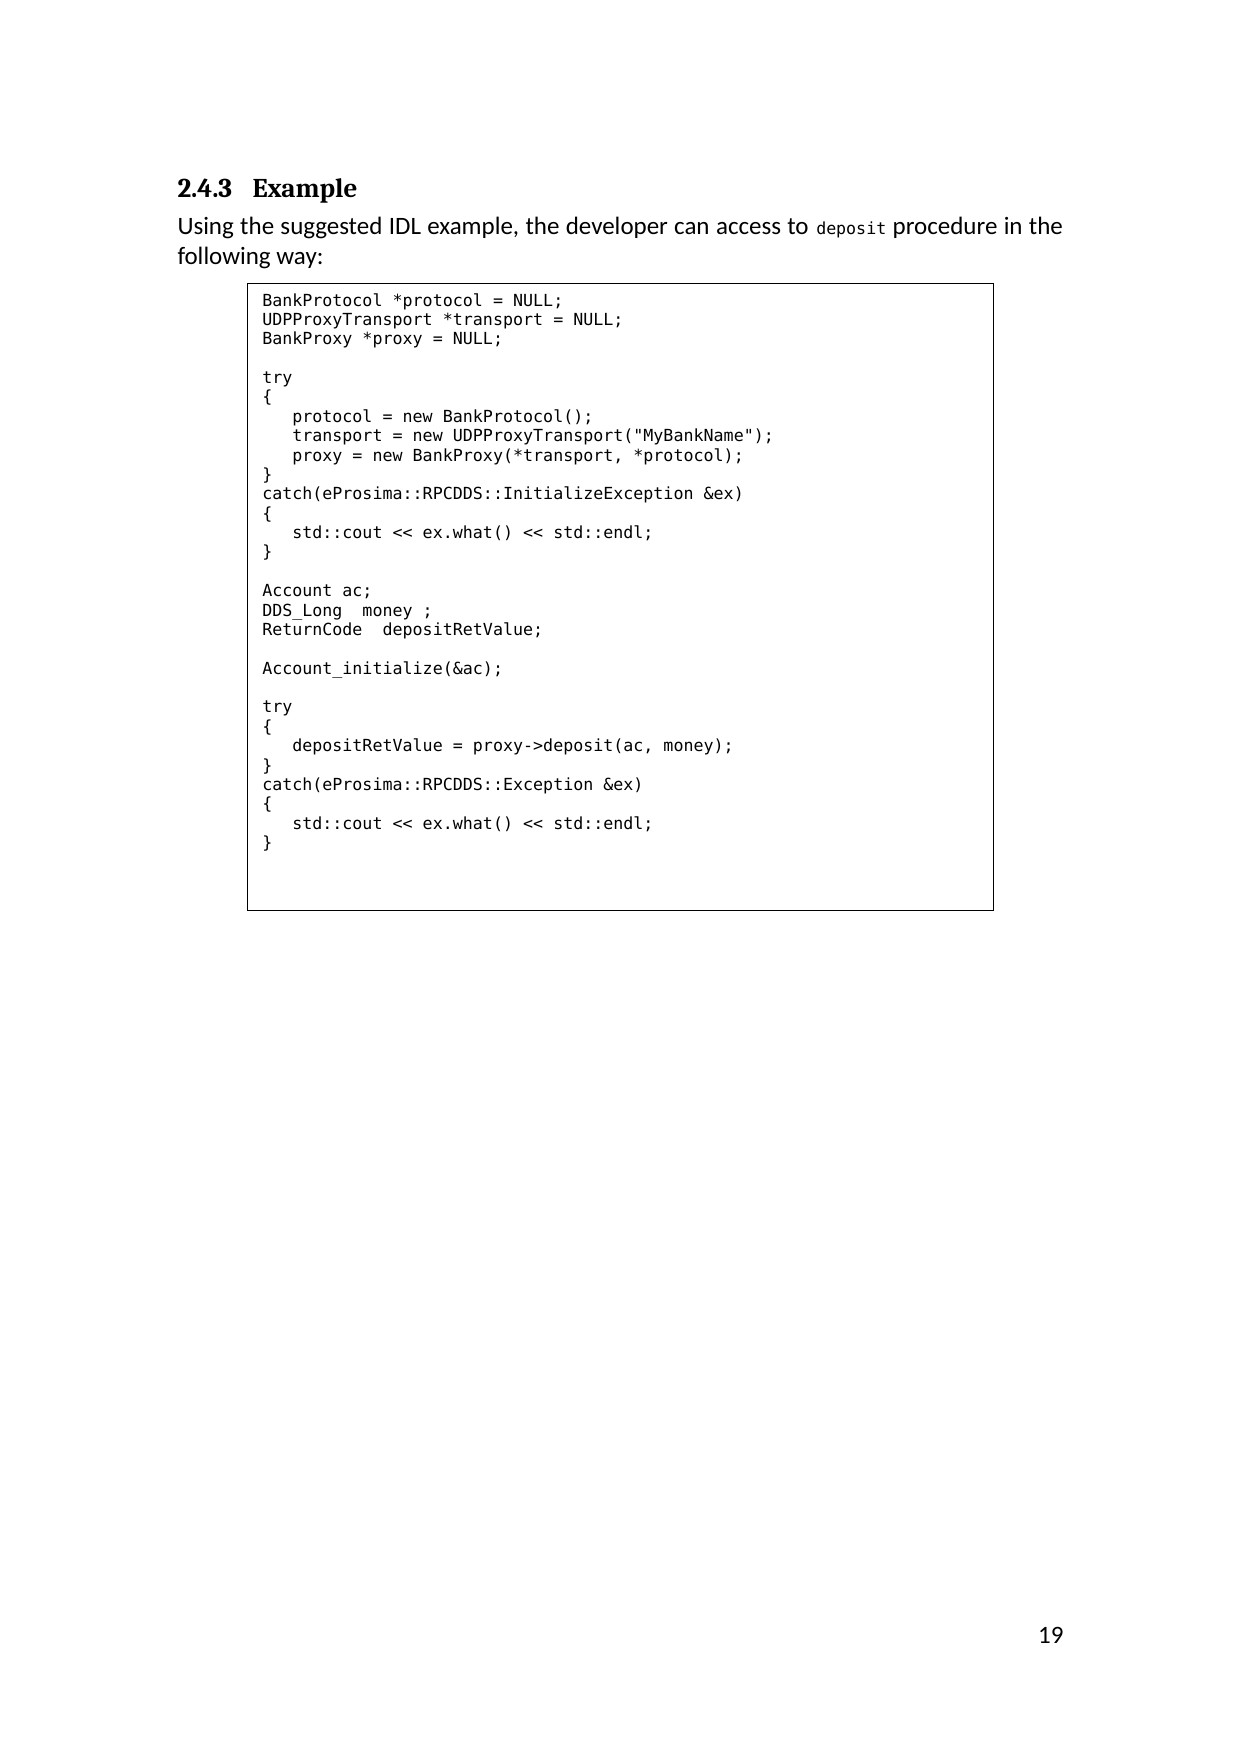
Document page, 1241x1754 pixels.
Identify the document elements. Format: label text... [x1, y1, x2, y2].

text std::cout << ex.what() << std::endl; [262, 523, 978, 542]
text proxy = new BankProxy(*transport, *protocol); [262, 446, 978, 465]
text DDS_Long money ; [262, 601, 978, 620]
text } [262, 542, 978, 562]
text catch(eProsima::RPCDDS::Exception &ex) [262, 775, 978, 794]
text catch(eProsima::RPCDDS::InitializeException &ex) [262, 484, 978, 504]
text transport = new UDPProxyTransport("MyBankName"); [262, 426, 978, 446]
text Using the suggested IDL example, the developer can access to deposit procedure in the following way: [177, 210, 1063, 271]
text depositRetValue = proxy->deposit(ac, money); [262, 736, 978, 756]
text } [262, 833, 978, 852]
text BankProxy *proxy = NULL; [262, 329, 978, 349]
text Account ac; [262, 581, 978, 601]
text BankProtocol *protocol = NULL; [262, 291, 978, 310]
text ReturnCode depositRetValue; [262, 620, 978, 639]
text try [262, 368, 978, 387]
text protocol = new BankProtocol(); [262, 407, 978, 426]
text } [262, 465, 978, 484]
text { [262, 387, 978, 407]
text Account_initialize(&ac); [262, 659, 978, 678]
text std::cout << ex.what() << std::endl; [262, 814, 978, 833]
subtitle Example [177, 173, 1063, 204]
text { [262, 504, 978, 523]
text UDPProxyTransport *transport = NULL; [262, 310, 978, 329]
text } [262, 756, 978, 775]
text { [262, 717, 978, 736]
text { [262, 794, 978, 814]
text try [262, 697, 978, 717]
